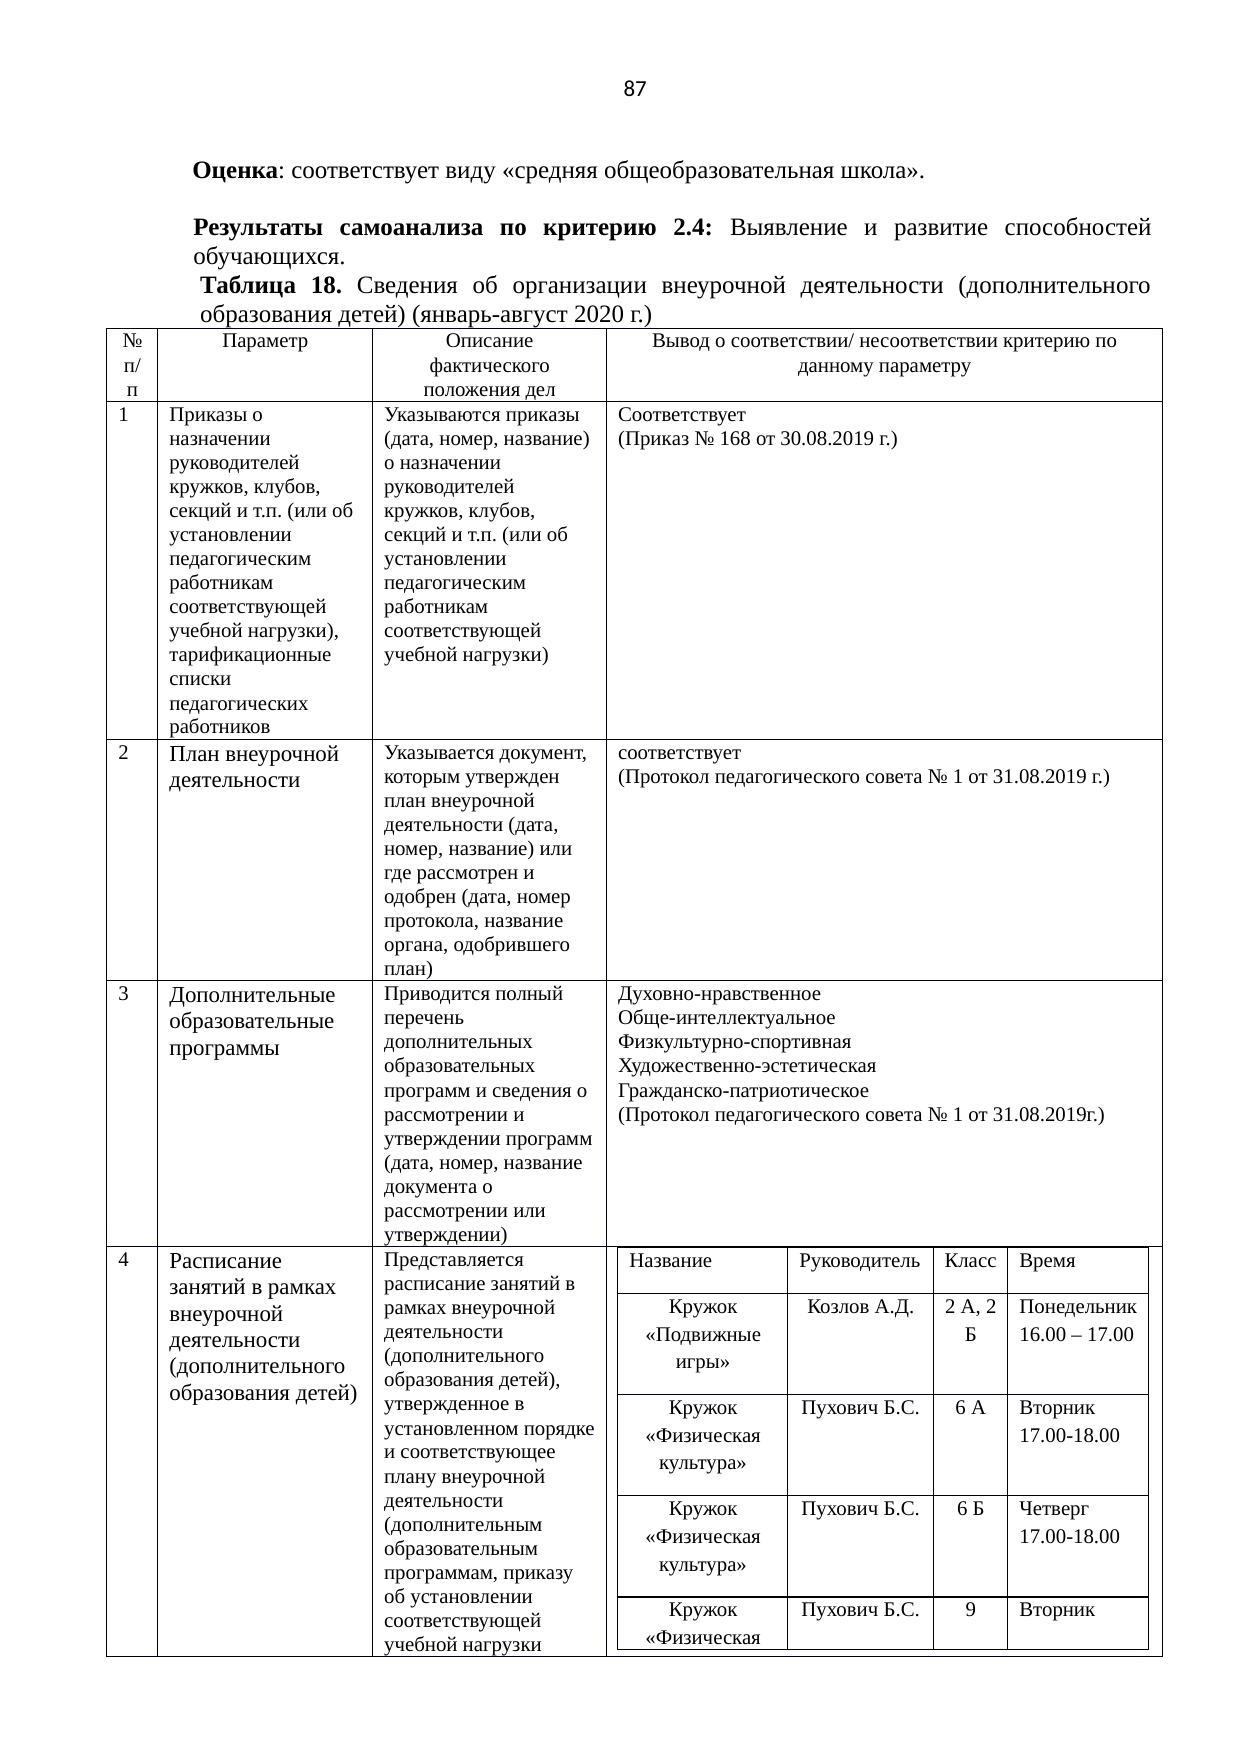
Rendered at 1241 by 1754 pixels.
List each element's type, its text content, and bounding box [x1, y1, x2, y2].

text Результаты самоанализа по критерию 2.4: Выявление и развитие способностей обучающихся. [193, 212, 1152, 270]
table_cell Указывается документ, которым утвержден план внеурочной деятельности (дата, номер, название) или где рассмотрен и одобрен (дата, номер протокола, название органа, одобрившего план) [373, 740, 606, 980]
table_cell Пухович Б.С. [788, 1496, 933, 1596]
table_header Вывод о соответствии/ несоответствии критерию по данному параметру [607, 329, 1162, 401]
table_cell Кружок «Подвижные игры» [618, 1294, 787, 1394]
table_cell Четверг 17.00-18.00 [1008, 1496, 1148, 1596]
table_header Описание фактического положения дел [373, 329, 606, 401]
table_cell 6 Б [934, 1496, 1007, 1596]
table_cell [607, 1247, 1162, 1656]
table_cell Расписание занятий в рамках внеурочной деятельности (дополнительного образования детей) [158, 1247, 372, 1656]
table_cell Кружок «Физическая культура» [618, 1395, 787, 1495]
table_cell Вторник 17.00-18.00 [1008, 1395, 1148, 1495]
table_cell Представляется расписание занятий в рамках внеурочной деятельности (дополнительного образования детей), утвержденное в установленном порядке и соответствующее плану внеурочной деятельности (дополнительным образовательным программам, приказу об установлении соответствующей учебной нагрузки [373, 1247, 606, 1656]
table_cell Кружок «Физическая [618, 1598, 787, 1649]
table_cell Вторник [1008, 1598, 1148, 1649]
table_cell Козлов А.Д. [788, 1294, 933, 1394]
table_cell Приказы о назначении руководителей кружков, клубов, секций и т.п. (или об установлении педагогическим работникам соответствующей учебной нагрузки), тарификационные списки педагогических работников [158, 402, 372, 738]
table_cell Понедельник 16.00 – 17.00 [1008, 1294, 1148, 1394]
table_cell 6 А [934, 1395, 1007, 1495]
table_cell Указываются приказы (дата, номер, название) о назначении руководителей кружков, клубов, секций и т.п. (или об установлении педагогическим работникам соответствующей учебной нагрузки) [373, 402, 606, 738]
table_cell 9 [934, 1598, 1007, 1649]
table_cell Духовно-нравственное Обще-интеллектуальное Физкультурно-спортивная Художественно-эстетическая Гражданско-патриотическое (Протокол педагогического совета № 1 от 31.08.2019г.) [607, 981, 1162, 1246]
table_header Параметр [158, 329, 372, 401]
subtitle Оценка: соответствует виду «средняя общеобразовательная школа». [118, 155, 1152, 184]
table_cell 1 [107, 402, 157, 738]
table_cell 4 [107, 1247, 157, 1656]
table_cell Пухович Б.С. [788, 1598, 933, 1649]
table_cell Пухович Б.С. [788, 1395, 933, 1495]
table_cell 2 А, 2 Б [934, 1294, 1007, 1394]
table_cell соответствует (Протокол педагогического совета № 1 от 31.08.2019 г.) [607, 740, 1162, 980]
table_cell 3 [107, 981, 157, 1246]
table_header Время [1008, 1248, 1148, 1293]
table_cell 2 [107, 740, 157, 980]
table_header Название [618, 1248, 787, 1293]
table_cell Кружок «Физическая культура» [618, 1496, 787, 1596]
table_cell Дополнительные образовательные программы [158, 981, 372, 1246]
table_cell Соответствует (Приказ № 168 от 30.08.2019 г.) [607, 402, 1162, 738]
table_header Класс [934, 1248, 1007, 1293]
table_header Руководитель [788, 1248, 933, 1293]
subtitle Таблица 18. Сведения об организации внеурочной деятельности (дополнительного образования детей) (январь-август 2020 г.) [200, 270, 1152, 327]
table_cell План внеурочной деятельности [158, 740, 372, 980]
table_header № п/п [107, 329, 157, 401]
table_cell Приводится полный перечень дополнительных образовательных программ и сведения о рассмотрении и утверждении программ (дата, номер, название документа о рассмотрении или утверждении) [373, 981, 606, 1246]
